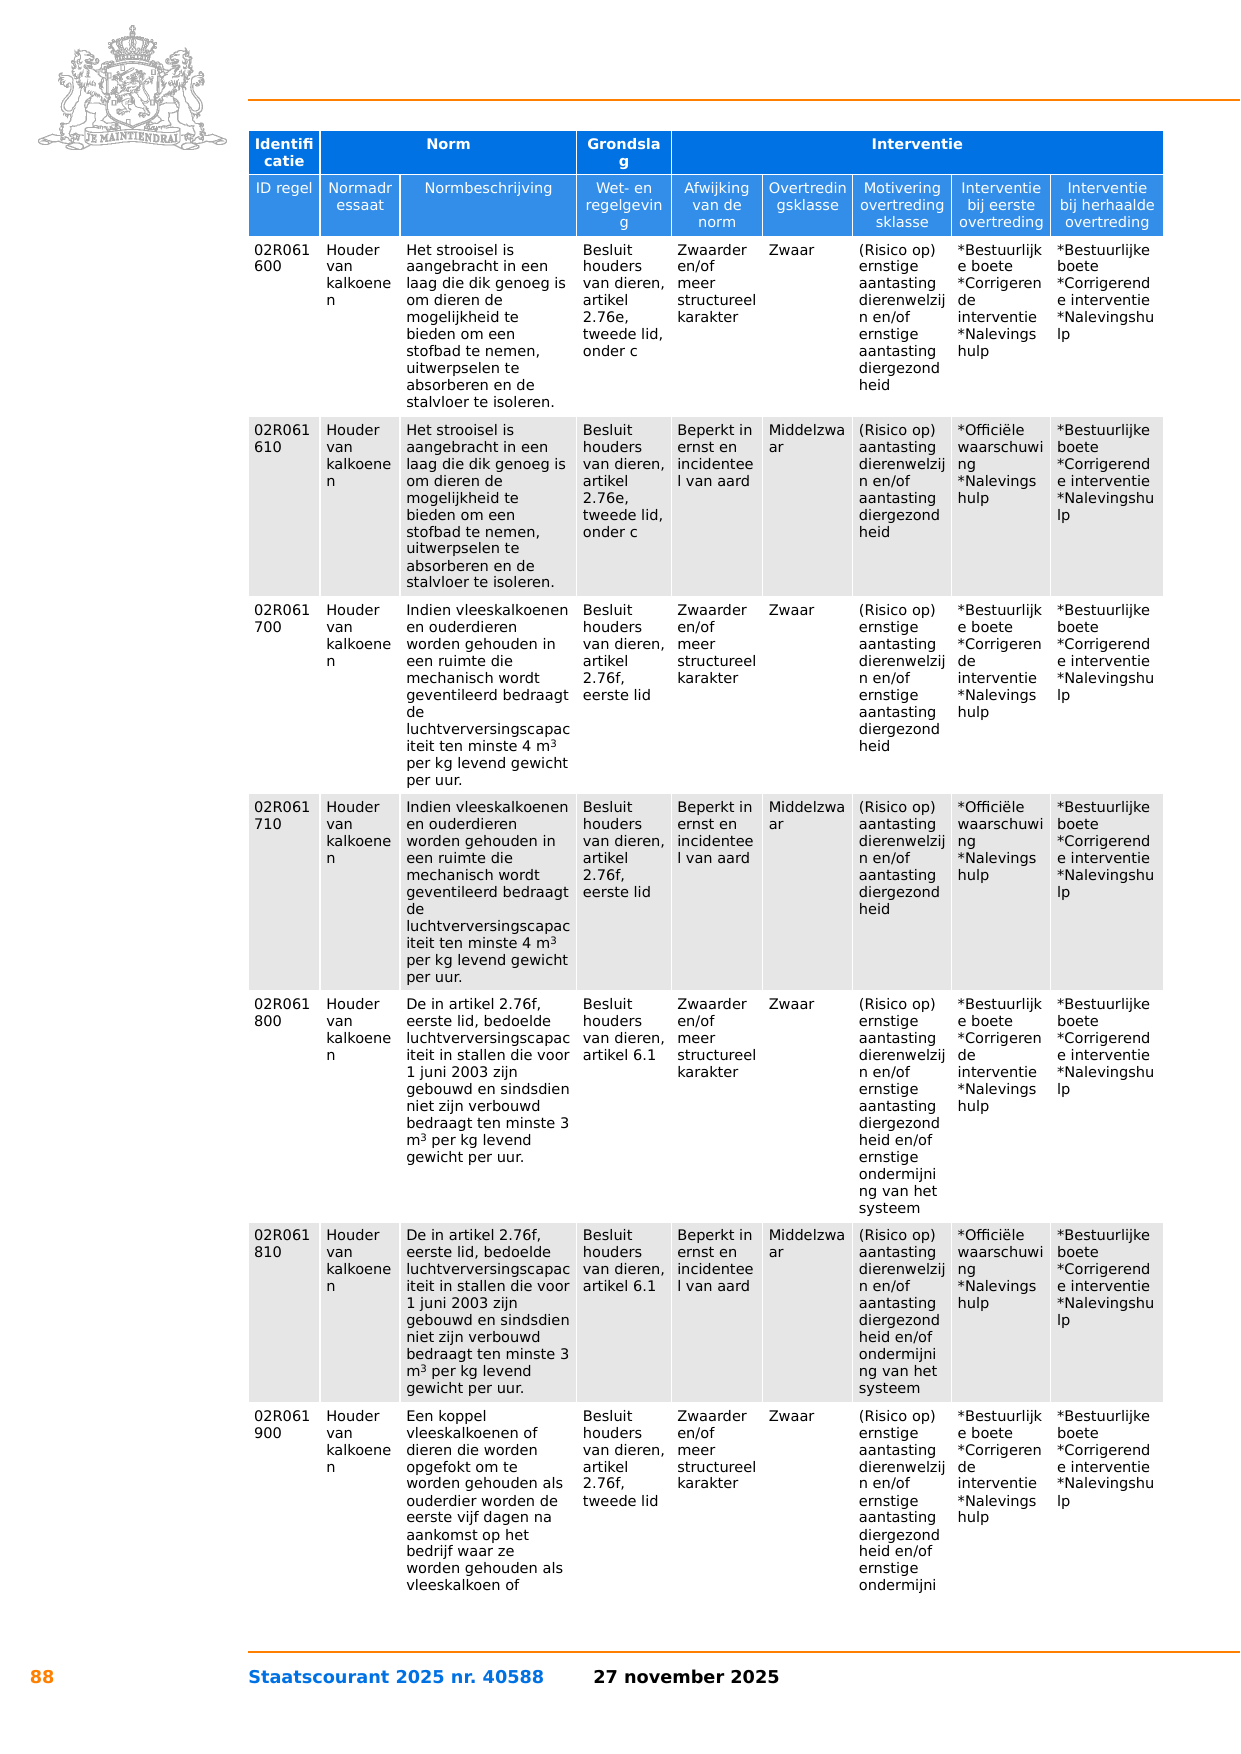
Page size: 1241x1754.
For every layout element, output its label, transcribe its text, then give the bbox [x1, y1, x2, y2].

table_cell Besluit houders van dieren, artikel 6.1 [577, 1223, 671, 1402]
table_cell Motivering overtredingsklasse [853, 175, 951, 236]
table_cell *Bestuurlijke boete *Corrigerende interventie *Nalevingshulp [952, 1403, 1050, 1599]
table_cell Zwaar [763, 597, 852, 793]
table_cell 02R061600 [249, 237, 319, 416]
table_header Grondslag [577, 131, 671, 174]
table_cell Middelzwaar [763, 417, 852, 596]
table_cell ID regel [249, 175, 319, 236]
table_cell Wet- en regelgeving [577, 175, 671, 236]
table_cell Normbeschrijving [401, 175, 576, 236]
table_cell (Risico op) ernstige aantasting dierenwelzijn en/of ernstige aantasting diergezondheid [853, 597, 951, 793]
table_cell Houder van kalkoenen [321, 991, 399, 1222]
table_cell Interventie bij eerste overtreding [952, 175, 1050, 236]
table_cell 02R061700 [249, 597, 319, 793]
table_cell (Risico op) aantasting dierenwelzijn en/of aantasting diergezondheid [853, 417, 951, 596]
table_cell *Officiële waarschuwing *Nalevingshulp [952, 1223, 1050, 1402]
table_cell *Bestuurlijke boete *Corrigerende interventie *Nalevingshulp [1051, 794, 1163, 990]
table_cell 02R061710 [249, 794, 319, 990]
table_cell De in artikel 2.76f, eerste lid, bedoelde luchtverversingscapaciteit in stallen die voor 1 juni 2003 zijn gebouwd en sindsdien niet zijn verbouwd bedraagt ten minste 3 m3 per kg levend gewicht per uur. [401, 991, 576, 1222]
table_cell (Risico op) ernstige aantasting dierenwelzijn en/of ernstige aantasting diergezondheid en/of ernstige ondermijni [853, 1403, 951, 1599]
table_cell *Bestuurlijke boete *Corrigerende interventie *Nalevingshulp [952, 597, 1050, 793]
table_cell Houder van kalkoenen [321, 417, 399, 596]
table_cell *Bestuurlijke boete *Corrigerende interventie *Nalevingshulp [1051, 597, 1163, 793]
table_cell Beperkt in ernst en incidenteel van aard [672, 794, 762, 990]
table_cell Indien vleeskalkoenen en ouderdieren worden gehouden in een ruimte die mechanisch wordt geventileerd bedraagt de luchtverversingscapaciteit ten minste 4 m3 per kg levend gewicht per uur. [401, 794, 576, 990]
table_cell Besluit houders van dieren, artikel 2.76e, tweede lid, onder c [577, 417, 671, 596]
table_cell (Risico op) ernstige aantasting dierenwelzijn en/of ernstige aantasting diergezondheid en/of ernstige ondermijning van het systeem [853, 991, 951, 1222]
table_cell De in artikel 2.76f, eerste lid, bedoelde luchtverversingscapaciteit in stallen die voor 1 juni 2003 zijn gebouwd en sindsdien niet zijn verbouwd bedraagt ten minste 3 m3 per kg levend gewicht per uur. [401, 1223, 576, 1402]
table_cell Besluit houders van dieren, artikel 2.76f, eerste lid [577, 597, 671, 793]
table_cell Besluit houders van dieren, artikel 2.76f, tweede lid [577, 1403, 671, 1599]
table_cell Overtredingsklasse [763, 175, 852, 236]
table_cell *Bestuurlijke boete *Corrigerende interventie *Nalevingshulp [1051, 1403, 1163, 1599]
table_cell (Risico op) aantasting dierenwelzijn en/of aantasting diergezondheid [853, 794, 951, 990]
table_cell (Risico op) ernstige aantasting dierenwelzijn en/of ernstige aantasting diergezondheid [853, 237, 951, 416]
table_cell Besluit houders van dieren, artikel 2.76f, eerste lid [577, 794, 671, 990]
table_cell 02R061900 [249, 1403, 319, 1599]
table_cell Houder van kalkoenen [321, 1223, 399, 1402]
table_cell *Bestuurlijke boete *Corrigerende interventie *Nalevingshulp [952, 237, 1050, 416]
table_cell Zwaar [763, 237, 852, 416]
table_cell Besluit houders van dieren, artikel 6.1 [577, 991, 671, 1222]
table_header Interventie [672, 131, 1163, 174]
table_cell 02R061800 [249, 991, 319, 1222]
table_cell Beperkt in ernst en incidenteel van aard [672, 1223, 762, 1402]
table_cell Houder van kalkoenen [321, 237, 399, 416]
table_cell Houder van kalkoenen [321, 597, 399, 793]
table_header Norm [321, 131, 576, 174]
table_cell Afwijking van de norm [672, 175, 762, 236]
table_cell Zwaarder en/of meer structureel karakter [672, 597, 762, 793]
table_cell (Risico op) aantasting dierenwelzijn en/of aantasting diergezondheid en/of ondermijning van het systeem [853, 1223, 951, 1402]
table_cell *Bestuurlijke boete *Corrigerende interventie *Nalevingshulp [1051, 1223, 1163, 1402]
table_cell Normadressaat [321, 175, 399, 236]
table_cell Middelzwaar [763, 1223, 852, 1402]
table_cell *Bestuurlijke boete *Corrigerende interventie *Nalevingshulp [1051, 417, 1163, 596]
table_cell Besluit houders van dieren, artikel 2.76e, tweede lid, onder c [577, 237, 671, 416]
table_cell Indien vleeskalkoenen en ouderdieren worden gehouden in een ruimte die mechanisch wordt geventileerd bedraagt de luchtverversingscapaciteit ten minste 4 m3 per kg levend gewicht per uur. [401, 597, 576, 793]
table_cell Zwaarder en/of meer structureel karakter [672, 991, 762, 1222]
table_cell Houder van kalkoenen [321, 1403, 399, 1599]
table_cell *Officiële waarschuwing *Nalevingshulp [952, 794, 1050, 990]
table_cell Zwaarder en/of meer structureel karakter [672, 1403, 762, 1599]
table_cell Het strooisel is aangebracht in een laag die dik genoeg is om dieren de mogelijkheid te bieden om een stofbad te nemen, uitwerpselen te absorberen en de stalvloer te isoleren. [401, 237, 576, 416]
table_cell Een koppel vleeskalkoenen of dieren die worden opgefokt om te worden gehouden als ouderdier worden de eerste vijf dagen na aankomst op het bedrijf waar ze worden gehouden als vleeskalkoen of [401, 1403, 576, 1599]
table_cell Beperkt in ernst en incidenteel van aard [672, 417, 762, 596]
table_cell Interventie bij herhaalde overtreding [1051, 175, 1163, 236]
table_header Identificatie [249, 131, 319, 174]
table_cell Middelzwaar [763, 794, 852, 990]
table_cell Houder van kalkoenen [321, 794, 399, 990]
table_cell 02R061610 [249, 417, 319, 596]
table_cell *Officiële waarschuwing *Nalevingshulp [952, 417, 1050, 596]
table_cell *Bestuurlijke boete *Corrigerende interventie *Nalevingshulp [952, 991, 1050, 1222]
table_cell Zwaar [763, 991, 852, 1222]
table_cell Zwaar [763, 1403, 852, 1599]
table_cell Het strooisel is aangebracht in een laag die dik genoeg is om dieren de mogelijkheid te bieden om een stofbad te nemen, uitwerpselen te absorberen en de stalvloer te isoleren. [401, 417, 576, 596]
table_cell *Bestuurlijke boete *Corrigerende interventie *Nalevingshulp [1051, 991, 1163, 1222]
picture [38, 25, 227, 150]
table_cell Zwaarder en/of meer structureel karakter [672, 237, 762, 416]
table_cell *Bestuurlijke boete *Corrigerende interventie *Nalevingshulp [1051, 237, 1163, 416]
table_cell 02R061810 [249, 1223, 319, 1402]
